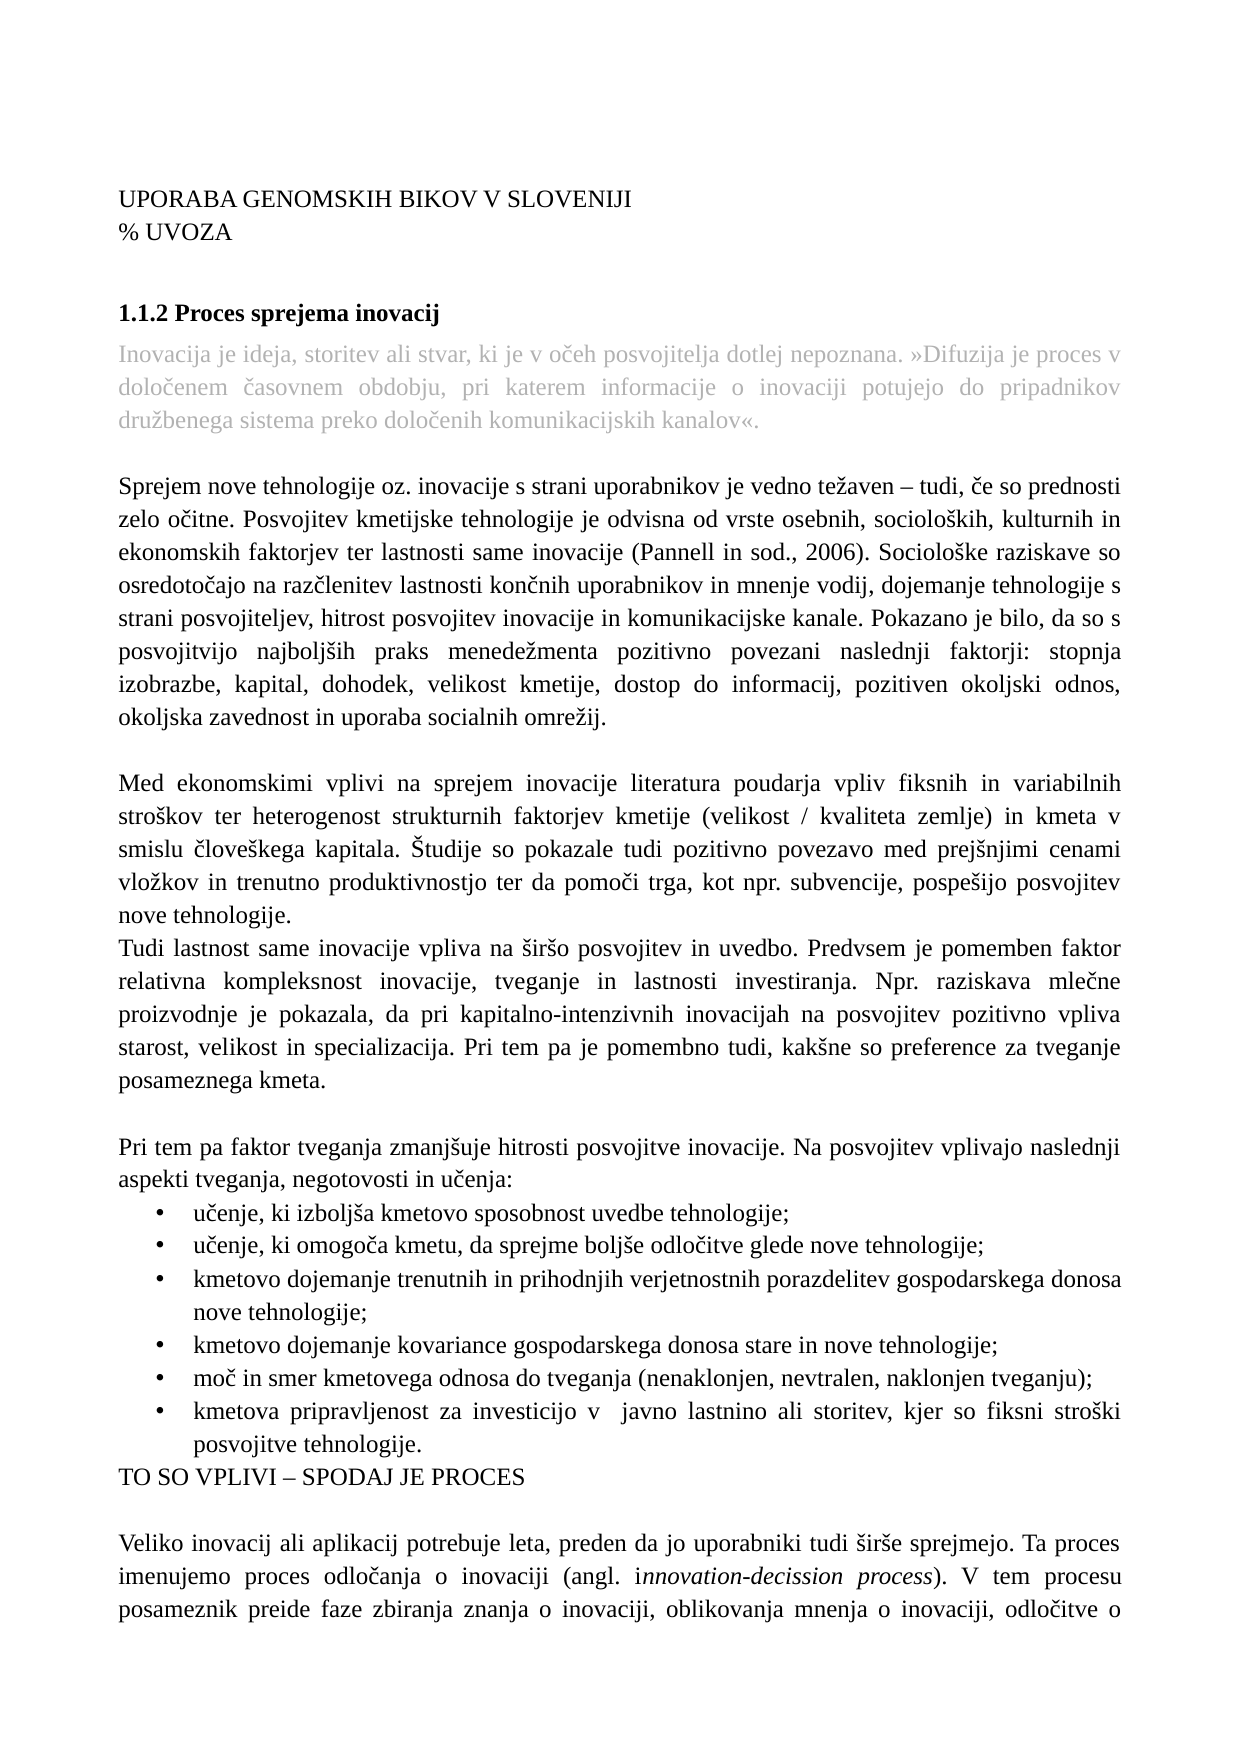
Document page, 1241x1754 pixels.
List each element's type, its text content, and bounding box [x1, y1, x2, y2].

list učenje, ki izboljša kmetovo sposobnost uvedbe tehnologije; [156, 1198, 1122, 1226]
list učenje, ki omogoča kmetu, da sprejme boljše odločitve glede nove tehnologije; [156, 1231, 1122, 1259]
text % UVOZA [118, 217, 1122, 246]
text Tudi lastnost same inovacije vpliva na širšo posvojitev in uvedbo. Predvsem je pomemben faktor relativna kompleksnost inovacije, tveganje in lastnosti investiranja. Npr. raziskava mlečne proizvodnje je pokazala, da pri kapitalno-intenzivnih inovacijah na posvojitev pozitivno vpliva starost, velikost in specializacija. Pri tem pa je pomembno tudi, kakšne so preference za tveganje posameznega kmeta. [118, 933, 1122, 1094]
text Inovacija je ideja, storitev ali stvar, ki je v očeh posvojitelja dotlej nepoznana. »Difuzija je proces v določenem časovnem obdobju, pri katerem informacije o inovaciji potujejo do pripadnikov družbenega sistema preko določenih komunikacijskih kanalov«. [118, 339, 1122, 434]
list kmetovo dojemanje kovariance gospodarskega donosa stare in nove tehnologije; [156, 1330, 1122, 1358]
text Pri tem pa faktor tveganja zmanjšuje hitrosti posvojitve inovacije. Na posvojitev vplivajo naslednji aspekti tveganja, negotovosti in učenja: [118, 1132, 1122, 1193]
text Sprejem nove tehnologije oz. inovacije s strani uporabnikov je vedno težaven – tudi, če so prednosti zelo očitne. Posvojitev kmetijske tehnologije je odvisna od vrste osebnih, socioloških, kulturnih in ekonomskih faktorjev ter lastnosti same inovacije (Pannell in sod., 2006). Sociološke raziskave so osredotočajo na razčlenitev lastnosti končnih uporabnikov in mnenje vodij, dojemanje tehnologije s strani posvojiteljev, hitrost posvojitev inovacije in komunikacijske kanale. Pokazano je bilo, da so s posvojitvijo najboljših praks menedežmenta pozitivno povezani naslednji faktorji: stopnja izobrazbe, kapital, dohodek, velikost kmetije, dostop do informacij, pozitiven okoljski odnos, okoljska zavednost in uporaba socialnih omrežij. [118, 471, 1122, 731]
subtitle 1.1.2 Proces sprejema inovacij [118, 298, 1122, 327]
list kmetovo dojemanje trenutnih in prihodnjih verjetnostnih porazdelitev gospodarskega donosa nove tehnologije; [156, 1264, 1122, 1325]
list kmetova pripravljenost za investicijo v javno lastnino ali storitev, kjer so fiksni stroški posvojitve tehnologije. [156, 1396, 1122, 1457]
text TO SO VPLIVI – SPODAJ JE PROCES [118, 1462, 1122, 1491]
text Veliko inovacij ali aplikacij potrebuje leta, preden da jo uporabniki tudi širše sprejmejo. Ta proces imenujemo proces odločanja o inovaciji (angl. innovation-decission process). V tem procesu posameznik preide faze zbiranja znanja o inovaciji, oblikovanja mnenja o inovaciji, odločitve o [118, 1528, 1122, 1623]
text Med ekonomskimi vplivi na sprejem inovacije literatura poudarja vpliv fiksnih in variabilnih stroškov ter heterogenost strukturnih faktorjev kmetije (velikost / kvaliteta zemlje) in kmeta v smislu človeškega kapitala. Študije so pokazale tudi pozitivno povezavo med prejšnjimi cenami vložkov in trenutno produktivnostjo ter da pomoči trga, kot npr. subvencije, pospešijo posvojitev nove tehnologije. [118, 768, 1122, 929]
list moč in smer kmetovega odnosa do tveganja (nenaklonjen, nevtralen, naklonjen tveganju); [156, 1363, 1122, 1391]
text UPORABA GENOMSKIH BIKOV V SLOVENIJI [118, 184, 1122, 213]
